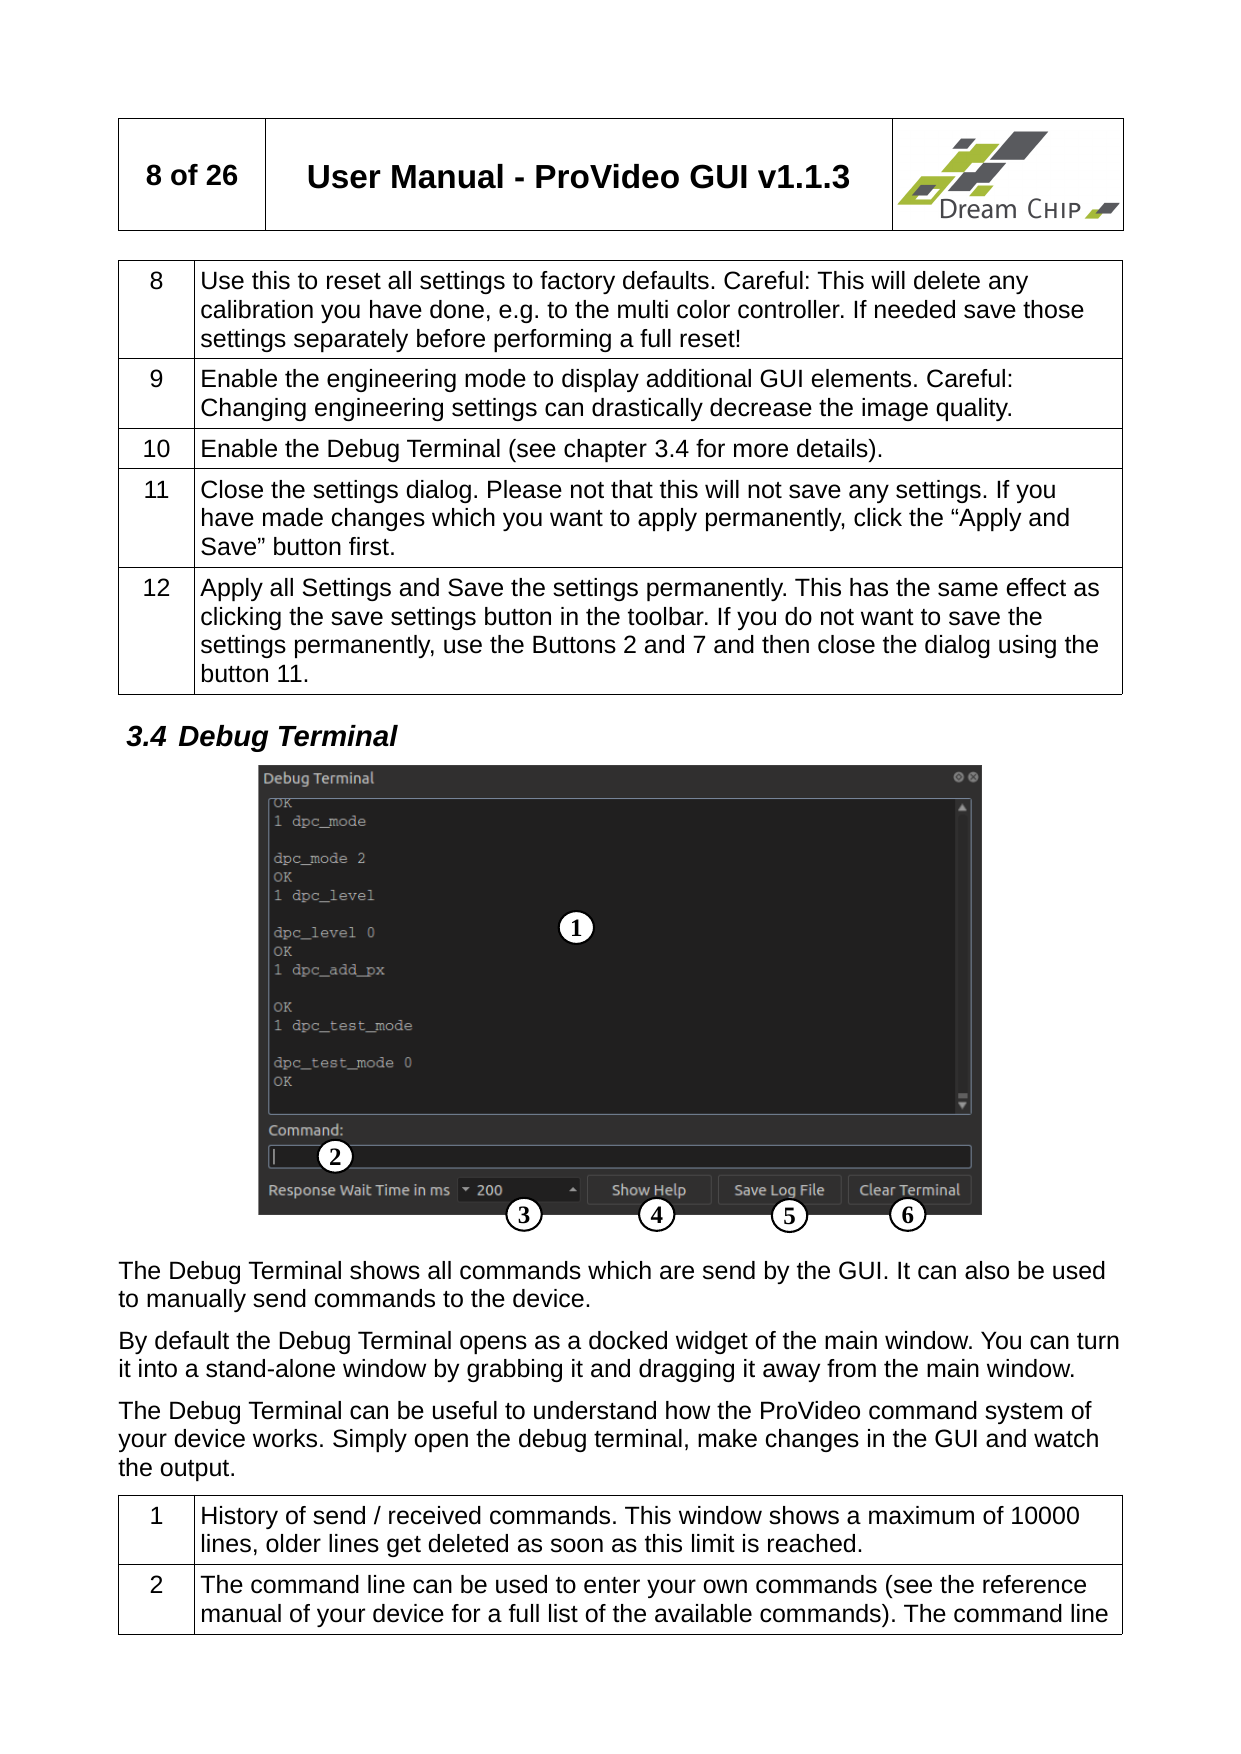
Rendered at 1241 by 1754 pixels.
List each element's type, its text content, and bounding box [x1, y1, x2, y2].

table_header 1 [119, 1496, 194, 1564]
table_cell 12 [119, 568, 194, 693]
table_cell 10 [119, 429, 194, 468]
table_cell 9 [119, 359, 194, 428]
table_cell Close the settings dialog. Please not that this will not save any settings. If you have made changes which you want to apply permanently, click the “Apply and Save” button first. [195, 469, 1122, 567]
table_cell Apply all Settings and Save the settings permanently. This has the same effect as clicking the save settings button in the toolbar. If you do not want to save the settings permanently, use the Buttons 2 and 7 and then close the dialog using the button 11. [195, 568, 1122, 693]
text The Debug Terminal can be useful to understand how the ProVideo command system of your device works. Simply open the debug terminal, make changes in the GUI and watch the output. [118, 1396, 1122, 1482]
text The Debug Terminal shows all commands which are send by the GUI. It can also be used to manually send commands to the device. [118, 1256, 1122, 1313]
subtitle Debug Terminal [118, 719, 1122, 753]
picture [258, 765, 982, 1215]
table_cell The command line can be used to enter your own commands (see the reference manual of your device for a full list of the available commands). The command line [195, 1565, 1122, 1633]
table_cell Use this to reset all settings to factory defaults. Careful: This will delete any calibration you have done, e.g. to the multi color controller. If needed save those settings separately before performing a full reset! [195, 261, 1122, 358]
table_cell 11 [119, 469, 194, 567]
table_cell Enable the Debug Terminal (see chapter 3.4 for more details). [195, 429, 1122, 468]
picture [897, 130, 1120, 220]
table_cell 2 [119, 1565, 194, 1633]
table_cell Enable the engineering mode to display additional GUI elements. Careful: Changing engineering settings can drastically decrease the image quality. [195, 359, 1122, 428]
table_cell 8 [119, 261, 194, 358]
table_header History of send / received commands. This window shows a maximum of 10000 lines, older lines get deleted as soon as this limit is reached. [195, 1496, 1122, 1564]
text By default the Debug Terminal opens as a docked widget of the main window. You can turn it into a stand-alone window by grabbing it and dragging it away from the main window. [118, 1326, 1122, 1383]
